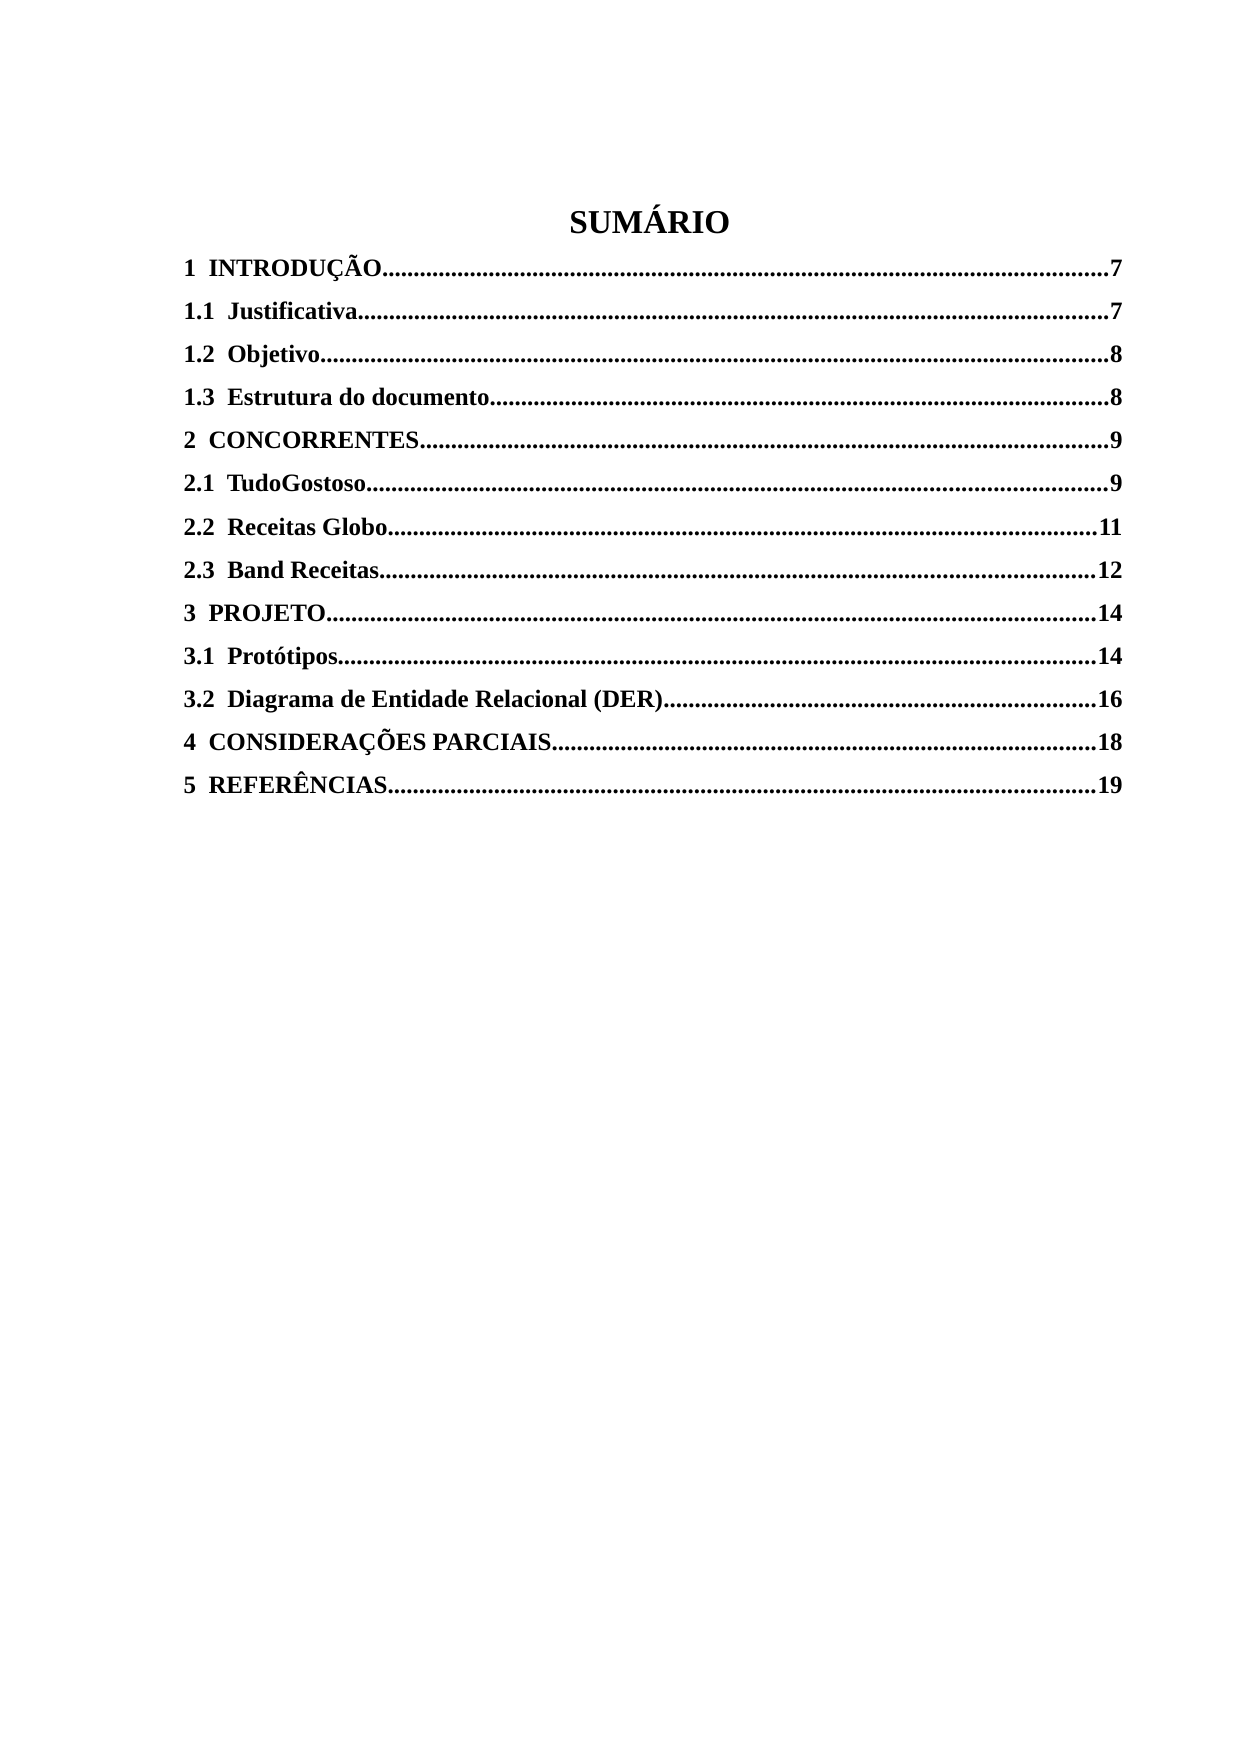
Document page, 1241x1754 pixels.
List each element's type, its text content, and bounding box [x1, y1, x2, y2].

text 3.2 Diagrama de Entidade Relacional (DER) 16 [177, 684, 1122, 713]
text 1 INTRODUÇÃO 7 [177, 253, 1122, 282]
text 3 PROJETO 14 [177, 598, 1122, 627]
text 1.2 Objetivo 8 [177, 339, 1122, 368]
text 3.1 Protótipos 14 [177, 641, 1122, 670]
text 2.1 TudoGostoso 9 [177, 468, 1122, 497]
text 1.3 Estrutura do documento 8 [177, 382, 1122, 411]
text 2.3 Band Receitas 12 [177, 555, 1122, 583]
text 2.2 Receitas Globo 11 [177, 512, 1122, 540]
text 2 CONCORRENTES 9 [177, 425, 1122, 454]
text 1.1 Justificativa 7 [177, 296, 1122, 325]
text 4 CONSIDERAÇÕES PARCIAIS 18 [177, 727, 1122, 756]
text 5 REFERÊNCIAS 19 [177, 770, 1122, 799]
subtitle SUMÁRIO [177, 202, 1122, 240]
